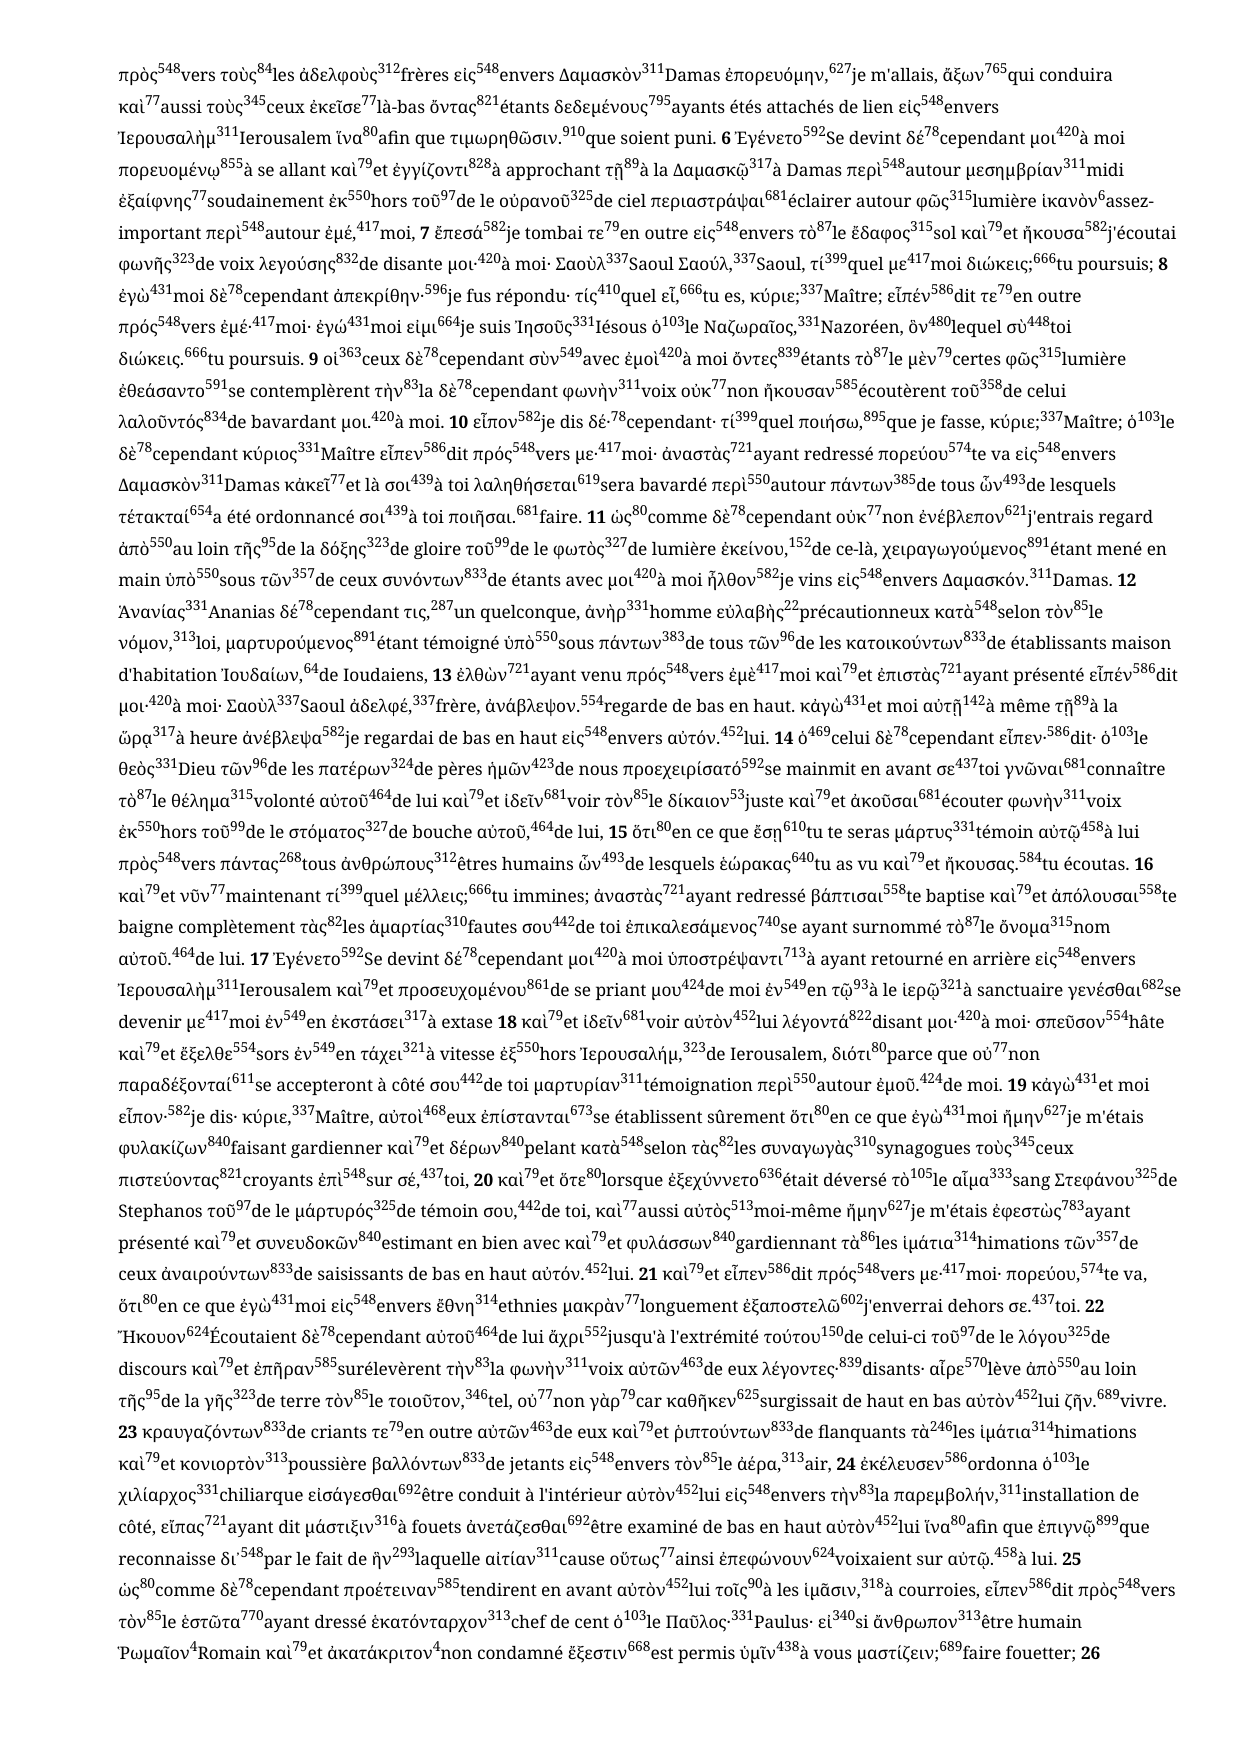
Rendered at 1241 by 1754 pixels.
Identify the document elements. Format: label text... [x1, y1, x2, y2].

text 1 Ἄνδρες336Hommes ἀδελφοὶ336frères καὶ79et πατέρες,336pères, ἀκούσατέ553écoutez μου424de moi τῆς356de celle πρὸς548vers ὑμᾶς436vous νυνὶ77maintenant ἀπολογίας.323de apologie. 2 ἀκούσαντες720ayants écoutés δὲ78cependant ὅτι80en ce que τῇ89à la Ἑβραΐδι8à Hébraïque διαλέκτῳ317à dialecte προσεφώνει625voixait auprès αὐτοῖς,457à eux, μᾶλλον77davantage παρέσχον585fournirent ἡσυχίαν.311tranquillité. καὶ79et φησίν·668déclare· 3 ἐγώ431moi εἰμι664je suis ἀνὴρ331homme Ἰουδαῖος,22Ioudaien, γεγεννημένος813ayant été engendré ἐν549en Ταρσῷ317à Tarse τῆς95de la Κιλικίας,323de Cilicie, ἀνατεθραμμένος813ayant été nourri de bas en haut δὲ78cependant ἐν549en τῇ89à la πόλει317à cité ταύτῃ,142à celle-ci, παρὰ548à côté τοὺς84les πόδας312pieds Γαμαλιὴλ325de Gamaliel πεπαιδευμένος813ayant été éduqué κατὰ548selon ἀκρίβειαν311exactitude τοῦ257de le πατρῴου16de paternel νόμου,325de loi, ζηλωτὴς331zélote ὑπάρχων840subsistant τοῦ97de le θεοῦ325de Dieu καθὼς77de haut en bas comme πάντες286tous ὑμεῖς447vous ἐστε665vous êtes σήμερον·77aujourd'hui· 4 ὃς498lequel ταύτην136celle-ci τὴν83la ὁδὸν311chemin ἐδίωξα582je poursuivis ἄχρι552jusqu'à l'extrémité θανάτου325de trépas δεσμεύων840liant καὶ79et παραδιδοὺς840transmettant εἰς548envers φυλακὰς310gardiennages ἄνδρας312hommes τε79en outre καὶ79et γυναῖκας,310femmes, 5 ὡς80comme καὶ77aussi ὁ103le ἀρχιερεὺς331chef sacrificateur μαρτυρεῖ668témoigne μοι420à moi καὶ79et πᾶν289tout τὸ105le πρεσβυτέριον,333corps des anciens, παρ᾽550à côté ὧν491de lesquels καὶ77aussi ἐπιστολὰς310épîtres δεξάμενος740se ayant accepté πρὸς548vers τοὺς84les ἀδελφοὺς312frères εἰς548envers Δαμασκὸν311Damas ἐπορευόμην,627je m'allais, ἄξων765qui conduira καὶ77aussi τοὺς345ceux ἐκεῖσε77là-bas ὄντας821étants δεδεμένους795ayants étés attachés de lien εἰς548envers Ἰερουσαλὴμ311Ierousalem ἵνα80afin que τιμωρηθῶσιν.910que soient puni. 6 Ἐγένετο592Se devint δέ78cependant μοι420à moi πορευομένῳ855à se allant καὶ79et ἐγγίζοντι828à approchant τῇ89à la Δαμασκῷ317à Damas περὶ548autour μεσημβρίαν311midi ἐξαίφνης77soudainement ἐκ550hors τοῦ97de le οὐρανοῦ325de ciel περιαστράψαι681éclairer autour φῶς315lumière ἱκανὸν6assez-important περὶ548autour ἐμέ,417moi, 7 ἔπεσά582je tombai τε79en outre εἰς548envers τὸ87le ἔδαφος315sol καὶ79et ἤκουσα582j'écoutai φωνῆς323de voix λεγούσης832de disante μοι·420à moi· Σαοὺλ337Saoul Σαούλ,337Saoul, τί399quel με417moi διώκεις;666tu poursuis; 8 ἐγὼ431moi δὲ78cependant ἀπεκρίθην·596je fus répondu· τίς410quel εἶ,666tu es, κύριε;337Maître; εἶπέν586dit τε79en outre πρός548vers ἐμέ·417moi· ἐγώ431moi εἰμι664je suis Ἰησοῦς331Iésous ὁ103le Ναζωραῖος,331Nazoréen, ὃν480lequel σὺ448toi διώκεις.666tu poursuis. 9 οἱ363ceux δὲ78cependant σὺν549avec ἐμοὶ420à moi ὄντες839étants τὸ87le μὲν79certes φῶς315lumière ἐθεάσαντο591se contemplèrent τὴν83la δὲ78cependant φωνὴν311voix οὐκ77non ἤκουσαν585écoutèrent τοῦ358de celui λαλοῦντός834de bavardant μοι.420à moi. 10 εἶπον582je dis δέ·78cependant· τί399quel ποιήσω,895que je fasse, κύριε;337Maître; ὁ103le δὲ78cependant κύριος331Maître εἶπεν586dit πρός548vers με·417moi· ἀναστὰς721ayant redressé πορεύου574te va εἰς548envers Δαμασκὸν311Damas κἀκεῖ77et là σοι439à toi λαληθήσεται619sera bavardé περὶ550autour πάντων385de tous ὧν493de lesquels τέτακταί654a été ordonnancé σοι439à toi ποιῆσαι.681faire. 11 ὡς80comme δὲ78cependant οὐκ77non ἐνέβλεπον621j'entrais regard ἀπὸ550au loin τῆς95de la δόξης323de gloire τοῦ99de le φωτὸς327de lumière ἐκείνου,152de ce-là, χειραγωγούμενος891étant mené en main ὑπὸ550sous τῶν357de ceux συνόντων833de étants avec μοι420à moi ἦλθον582je vins εἰς548envers Δαμασκόν.311Damas. 12 Ἁνανίας331Ananias δέ78cependant τις,287un quelconque, ἀνὴρ331homme εὐλαβὴς22précautionneux κατὰ548selon τὸν85le νόμον,313loi, μαρτυρούμενος891étant témoigné ὑπὸ550sous πάντων383de tous τῶν96de les κατοικούντων833de établissants maison d'habitation Ἰουδαίων,64de Ioudaiens, 13 ἐλθὼν721ayant venu πρός548vers ἐμὲ417moi καὶ79et ἐπιστὰς721ayant présenté εἶπέν586dit μοι·420à moi· Σαοὺλ337Saoul ἀδελφέ,337frère, ἀνάβλεψον.554regarde de bas en haut. κἀγὼ431et moi αὐτῇ142à même τῇ89à la ὥρᾳ317à heure ἀνέβλεψα582je regardai de bas en haut εἰς548envers αὐτόν.452lui. 14 ὁ469celui δὲ78cependant εἶπεν·586dit· ὁ103le θεὸς331Dieu τῶν96de les πατέρων324de pères ἡμῶν423de nous προεχειρίσατό592se mainmit en avant σε437toi γνῶναι681connaître τὸ87le θέλημα315volonté αὐτοῦ464de lui καὶ79et ἰδεῖν681voir τὸν85le δίκαιον53juste καὶ79et ἀκοῦσαι681écouter φωνὴν311voix ἐκ550hors τοῦ99de le στόματος327de bouche αὐτοῦ,464de lui, 15 ὅτι80en ce que ἔσῃ610tu te seras μάρτυς331témoin αὐτῷ458à lui πρὸς548vers πάντας268tous ἀνθρώπους312êtres humains ὧν493de lesquels ἑώρακας640tu as vu καὶ79et ἤκουσας.584tu écoutas. 16 καὶ79et νῦν77maintenant τί399quel μέλλεις;666tu immines; ἀναστὰς721ayant redressé βάπτισαι558te baptise καὶ79et ἀπόλουσαι558te baigne complètement τὰς82les ἁμαρτίας310fautes σου442de toi ἐπικαλεσάμενος740se ayant surnommé τὸ87le ὄνομα315nom αὐτοῦ.464de lui. 17 Ἐγένετο592Se devint δέ78cependant μοι420à moi ὑποστρέψαντι713à ayant retourné en arrière εἰς548envers Ἰερουσαλὴμ311Ierousalem καὶ79et προσευχομένου861de se priant μου424de moi ἐν549en τῷ93à le ἱερῷ321à sanctuaire γενέσθαι682se devenir με417moi ἐν549en ἐκστάσει317à extase 18 καὶ79et ἰδεῖν681voir αὐτὸν452lui λέγοντά822disant μοι·420à moi· σπεῦσον554hâte καὶ79et ἔξελθε554sors ἐν549en τάχει321à vitesse ἐξ550hors Ἰερουσαλήμ,323de Ierousalem, διότι80parce que οὐ77non παραδέξονταί611se accepteront à côté σου442de toi μαρτυρίαν311témoignation περὶ550autour ἐμοῦ.424de moi. 19 κἀγὼ431et moi εἶπον·582je dis· κύριε,337Maître, αὐτοὶ468eux ἐπίστανται673se établissent sûrement ὅτι80en ce que ἐγὼ431moi ἤμην627je m'étais φυλακίζων840faisant gardienner καὶ79et δέρων840pelant κατὰ548selon τὰς82les συναγωγὰς310synagogues τοὺς345ceux πιστεύοντας821croyants ἐπὶ548sur σέ,437toi, 20 καὶ79et ὅτε80lorsque ἐξεχύννετο636était déversé τὸ105le αἷμα333sang Στεφάνου325de Stephanos τοῦ97de le μάρτυρός325de témoin σου,442de toi, καὶ77aussi αὐτὸς513moi-même ἤμην627je m'étais ἐφεστὼς783ayant présenté καὶ79et συνευδοκῶν840estimant en bien avec καὶ79et φυλάσσων840gardiennant τὰ86les ἱμάτια314himations τῶν357de ceux ἀναιρούντων833de saisissants de bas en haut αὐτόν.452lui. 21 καὶ79et εἶπεν586dit πρός548vers με·417moi· πορεύου,574te va, ὅτι80en ce que ἐγὼ431moi εἰς548envers ἔθνη314ethnies μακρὰν77longuement ἐξαποστελῶ602j'enverrai dehors σε.437toi. 22 Ἤκουον624Écoutaient δὲ78cependant αὐτοῦ464de lui ἄχρι552jusqu'à l'extrémité τούτου150de celui-ci τοῦ97de le λόγου325de discours καὶ79et ἐπῆραν585surélevèrent τὴν83la φωνὴν311voix αὐτῶν463de eux λέγοντες·839disants· αἶρε570lève ἀπὸ550au loin τῆς95de la γῆς323de terre τὸν85le τοιοῦτον,346tel, οὐ77non γὰρ79car καθῆκεν625surgissait de haut en bas αὐτὸν452lui ζῆν.689vivre. 23 κραυγαζόντων833de criants τε79en outre αὐτῶν463de eux καὶ79et ῥιπτούντων833de flanquants τὰ246les ἱμάτια314himations καὶ79et κονιορτὸν313poussière βαλλόντων833de jetants εἰς548envers τὸν85le ἀέρα,313air, 24 ἐκέλευσεν586ordonna ὁ103le χιλίαρχος331chiliarque εἰσάγεσθαι692être conduit à l'intérieur αὐτὸν452lui εἰς548envers τὴν83la παρεμβολήν,311installation de côté, εἴπας721ayant dit μάστιξιν316à fouets ἀνετάζεσθαι692être examiné de bas en haut αὐτὸν452lui ἵνα80afin que ἐπιγνῷ899que reconnaisse δι᾽548par le fait de ἣν293laquelle αἰτίαν311cause οὕτως77ainsi ἐπεφώνουν624voixaient sur αὐτῷ.458à lui. 25 ὡς80comme δὲ78cependant προέτειναν585tendirent en avant αὐτὸν452lui τοῖς90à les ἱμᾶσιν,318à courroies, εἶπεν586dit πρὸς548vers τὸν85le ἑστῶτα770ayant dressé ἑκατόνταρχον313chef de cent ὁ103le Παῦλος·331Paulus· εἰ340si ἄνθρωπον313être humain Ῥωμαῖον4Romain καὶ79et ἀκατάκριτον4non condamné ἔξεστιν668est permis ὑμῖν438à vous μαστίζειν;689faire fouetter; 26 ἀκούσας721ayant écouté δὲ78cependant ὁ103le ἑκατοντάρχης331chef de cent προσελθὼν721ayant venu vers τῷ91à le χιλιάρχῳ319à chiliarque ἀπήγγειλεν586rapporta annonce λέγων·840disant· τί399quel μέλλεις666tu immines ποιεῖν;689faire; ὁ103le γὰρ79car ἄνθρωπος331être humain οὗτος156celui-ci Ῥωμαῖός47Romain ἐστιν.668est. 27 προσελθὼν721ayant venu vers δὲ78cependant ὁ103le χιλίαρχος331chiliarque εἶπεν586dit αὐτῷ·458à lui· λέγε570dis μοι,420à moi, σὺ448toi Ῥωμαῖος47Romain εἶ;666tu es; ὁ469celui δὲ78cependant ἔφη·625déclarait· ναί.304oui. 28 ἀπεκρίθη600fut répondu δὲ78cependant ὁ103le χιλίαρχος·331chiliarque· ἐγὼ431moi πολλοῦ283de nombreux κεφαλαίου327de capital τὴν83la πολιτείαν311citoyenneté ταύτην136celle-ci ἐκτησάμην.588je m'acquis. ὁ103le δὲ78cependant Παῦλος331Paulus ἔφη·625déclarait· ἐγὼ431moi δὲ78cependant καὶ77aussi γεγέννημαι.650j'ai été engendré. 29 εὐθέως77directement οὖν79donc ἀπέστησαν585dressèrent au loin ἀπ᾽550au loin αὐτοῦ464de lui οἱ363ceux μέλλοντες839imminants αὐτὸν452lui ἀνετάζειν,689examiner de bas en haut, καὶ77aussi ὁ103le χιλίαρχος331chiliarque δὲ78cependant ἐφοβήθη600fut effrayé ἐπιγνοὺς721ayant reconnu ὅτι80en ce que Ῥωμαῖός47Romain ἐστιν668est καὶ79et ὅτι80en ce que αὐτὸν452lui ἦν625était δεδεκώς.783ayant attaché de lien. 30 Τῇ350à Celle δὲ78cependant ἐπαύριον77lendemain βουλόμενος867se ayant dessein γνῶναι681connaître τὸ87le ἀσφαλές,55sécurisant, τὸ348ce τί399quel κατηγορεῖται680est accusé ὑπὸ550sous τῶν96de les Ἰουδαίων,64de Ioudaiens, ἔλυσεν586délia αὐτὸν452lui καὶ79et ἐκέλευσεν586ordonna συνελθεῖν681venir ensemble τοὺς84les ἀρχιερεῖς312chefs sacrificateurs καὶ79et πᾶν271tout τὸ87le συνέδριον,315sanhédrin, καὶ79et καταγαγὼν721ayant mené de haut en bas τὸν85le Παῦλον313Paulus ἔστησεν586dressa εἰς548envers αὐτούς.451eux. [118, 59, 1181, 1665]
